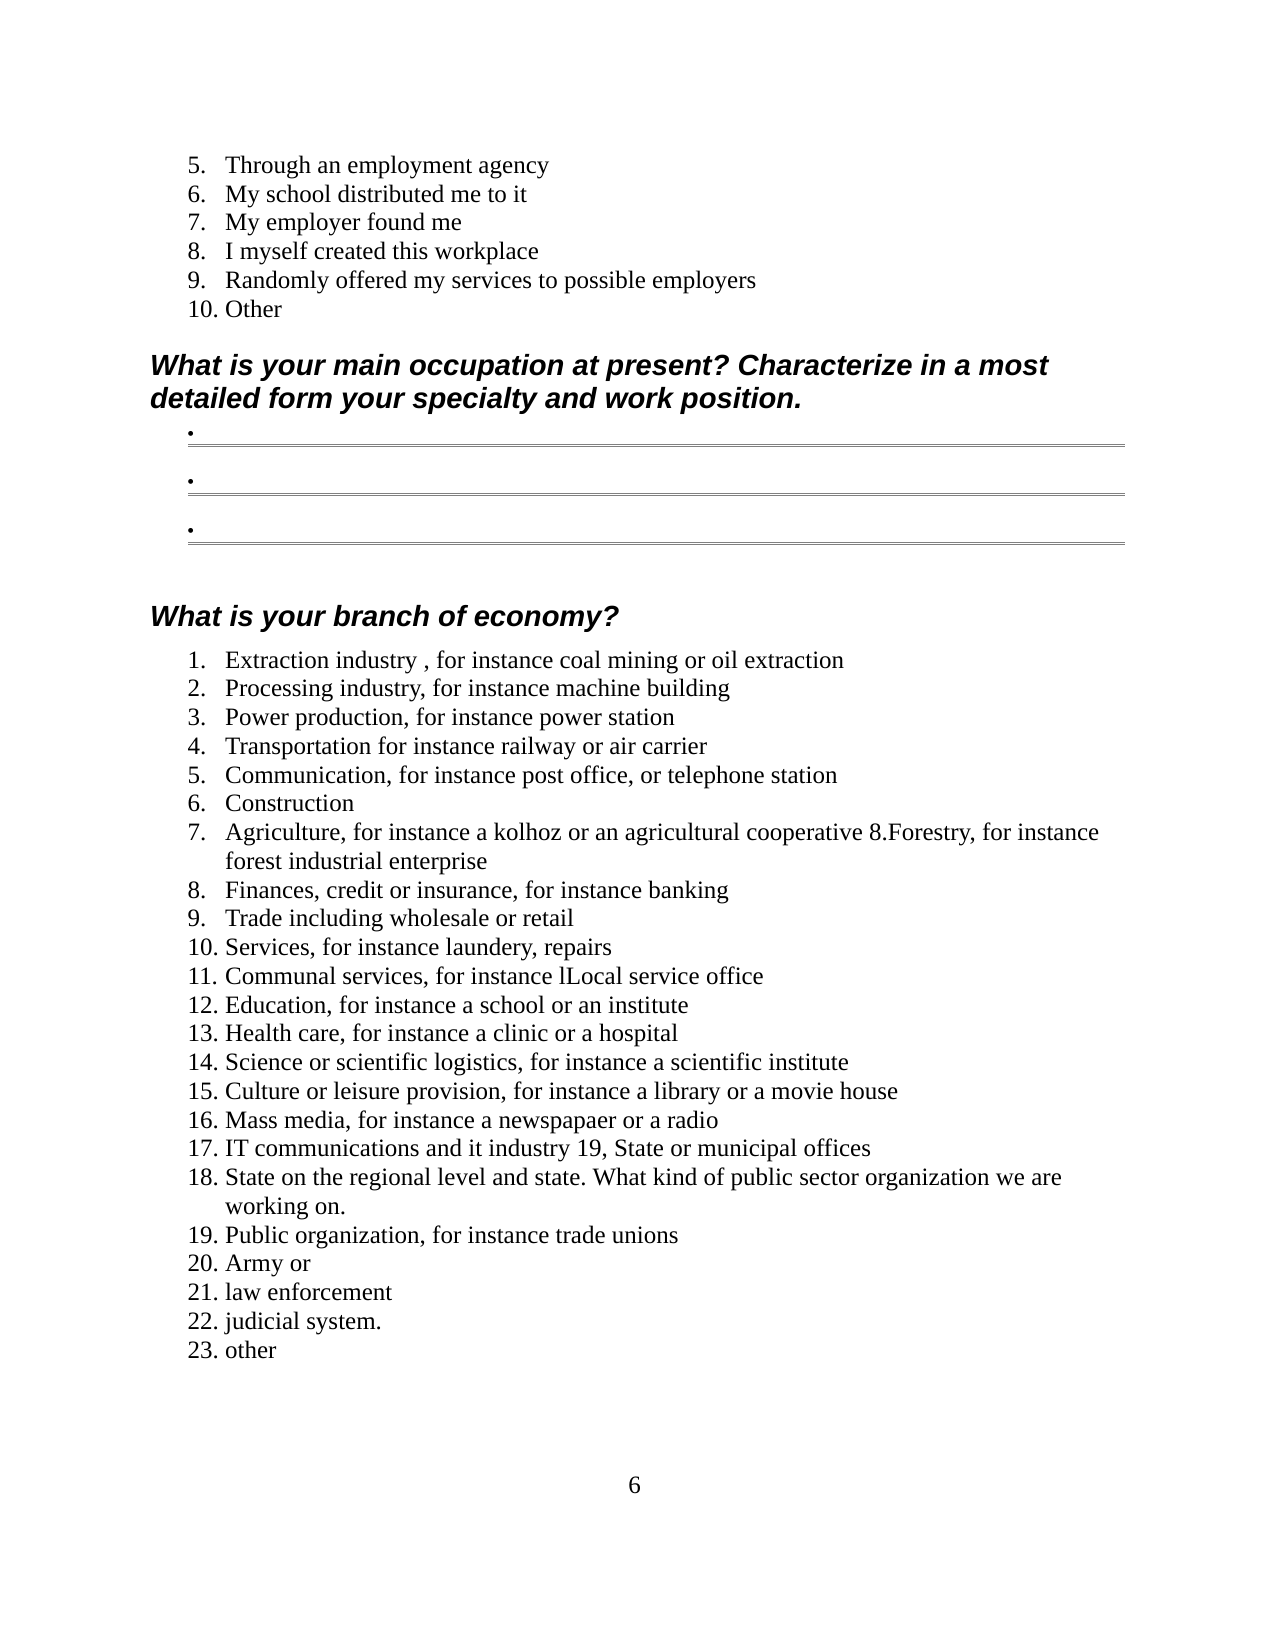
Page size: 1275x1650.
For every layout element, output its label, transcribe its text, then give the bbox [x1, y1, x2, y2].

list Science or scientific logistics, for instance a scientific institute [187, 1047, 1125, 1076]
list Construction [187, 788, 1125, 817]
subtitle What is your branch of economy? [150, 599, 1125, 632]
list Extraction industry , for instance coal mining or oil extraction [187, 645, 1125, 673]
list Education, for instance a school or an institute [187, 990, 1125, 1018]
list Mass media, for instance a newspapaer or a radio [187, 1105, 1125, 1133]
list Through an employment agency [187, 150, 1125, 179]
list I myself created this workplace [187, 236, 1125, 265]
list other [187, 1335, 1125, 1363]
list Health care, for instance a clinic or a hospital [187, 1018, 1125, 1047]
list law enforcement [187, 1277, 1125, 1306]
list judicial system. [187, 1306, 1125, 1335]
list My employer found me [187, 207, 1125, 236]
list Army or [187, 1248, 1125, 1277]
list Trade including wholesale or retail [187, 903, 1125, 932]
list Power production, for instance power station [187, 702, 1125, 731]
list Services, for instance laundery, repairs [187, 932, 1125, 961]
list IT communications and it industry 19, State or municipal offices [187, 1133, 1125, 1162]
list Randomly offered my services to possible employers [187, 265, 1125, 294]
subtitle What is your main occupation at present? Characterize in a most detailed form your specialty and work position. [150, 347, 1125, 414]
list Processing industry, for instance machine building [187, 673, 1125, 702]
list My school distributed me to it [187, 179, 1125, 207]
list State on the regional level and state. What kind of public sector organization we are working on. [187, 1162, 1125, 1220]
list Public organization, for instance trade unions [187, 1220, 1125, 1248]
list Agriculture, for instance a kolhoz or an agricultural cooperative 8.Forestry, for instance forest industrial enterprise [187, 817, 1125, 875]
list Other [187, 294, 1125, 322]
list Communal services, for instance lLocal service office [187, 961, 1125, 990]
list Communication, for instance post office, or telephone station [187, 760, 1125, 788]
list Transportation for instance railway or air carrier [187, 731, 1125, 760]
list Culture or leisure provision, for instance a library or a movie house [187, 1076, 1125, 1105]
list Finances, credit or insurance, for instance banking [187, 875, 1125, 903]
